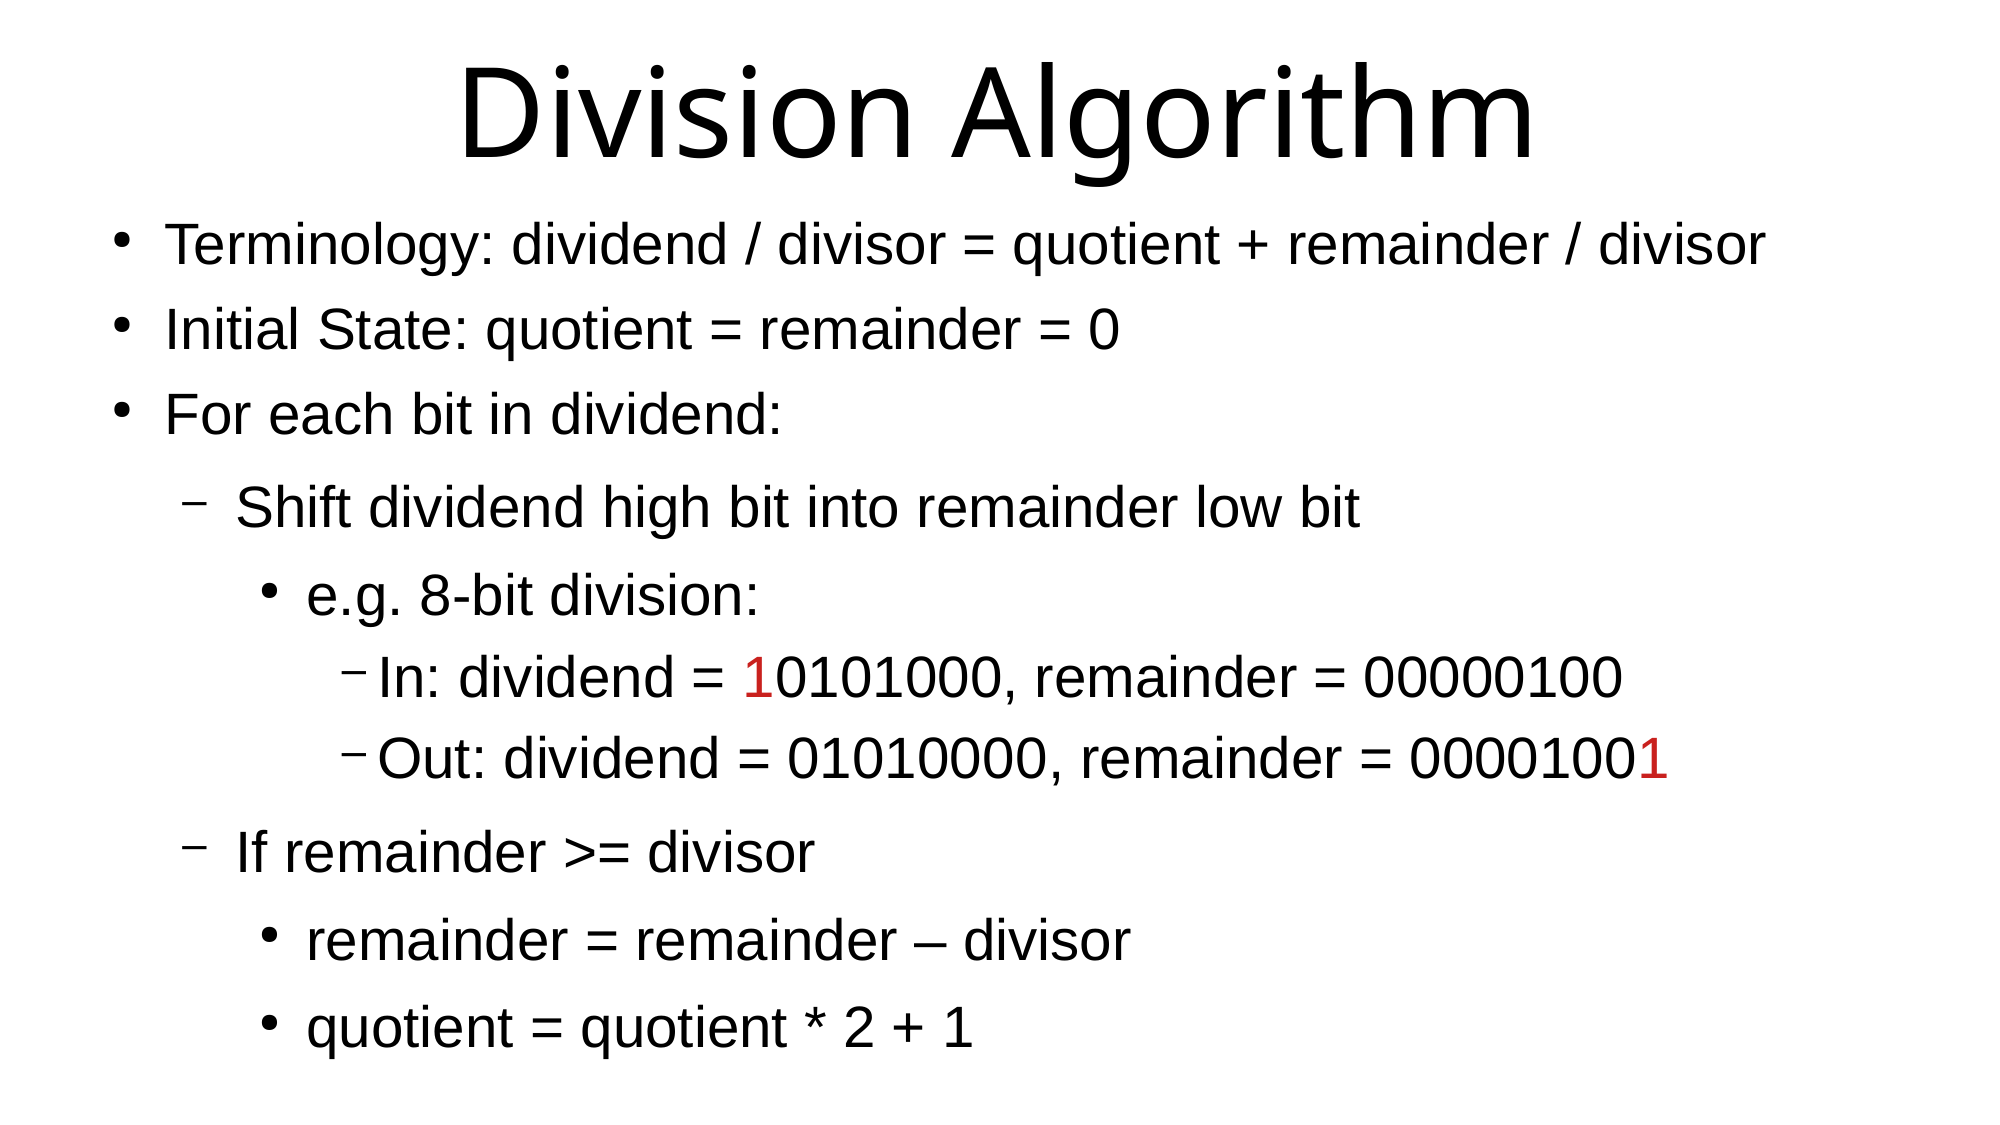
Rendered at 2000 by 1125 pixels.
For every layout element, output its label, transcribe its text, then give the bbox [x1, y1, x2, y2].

title Division Algorithm [30, 38, 1966, 195]
list Terminology: dividend / divisor = quotient + remainder / divisor Initial State: quotient = remainder = 0 For each bit in dividend: Shift dividend high bit into remainder low bit e.g. 8-bit division: In: dividend = 10101000, remainder = 00000100 Out: dividend = 01010000, remainder = 00001001 If remainder >= divisor remainder = remainder – divisor quotient = quotient * 2 + 1 [78, 199, 1921, 1081]
